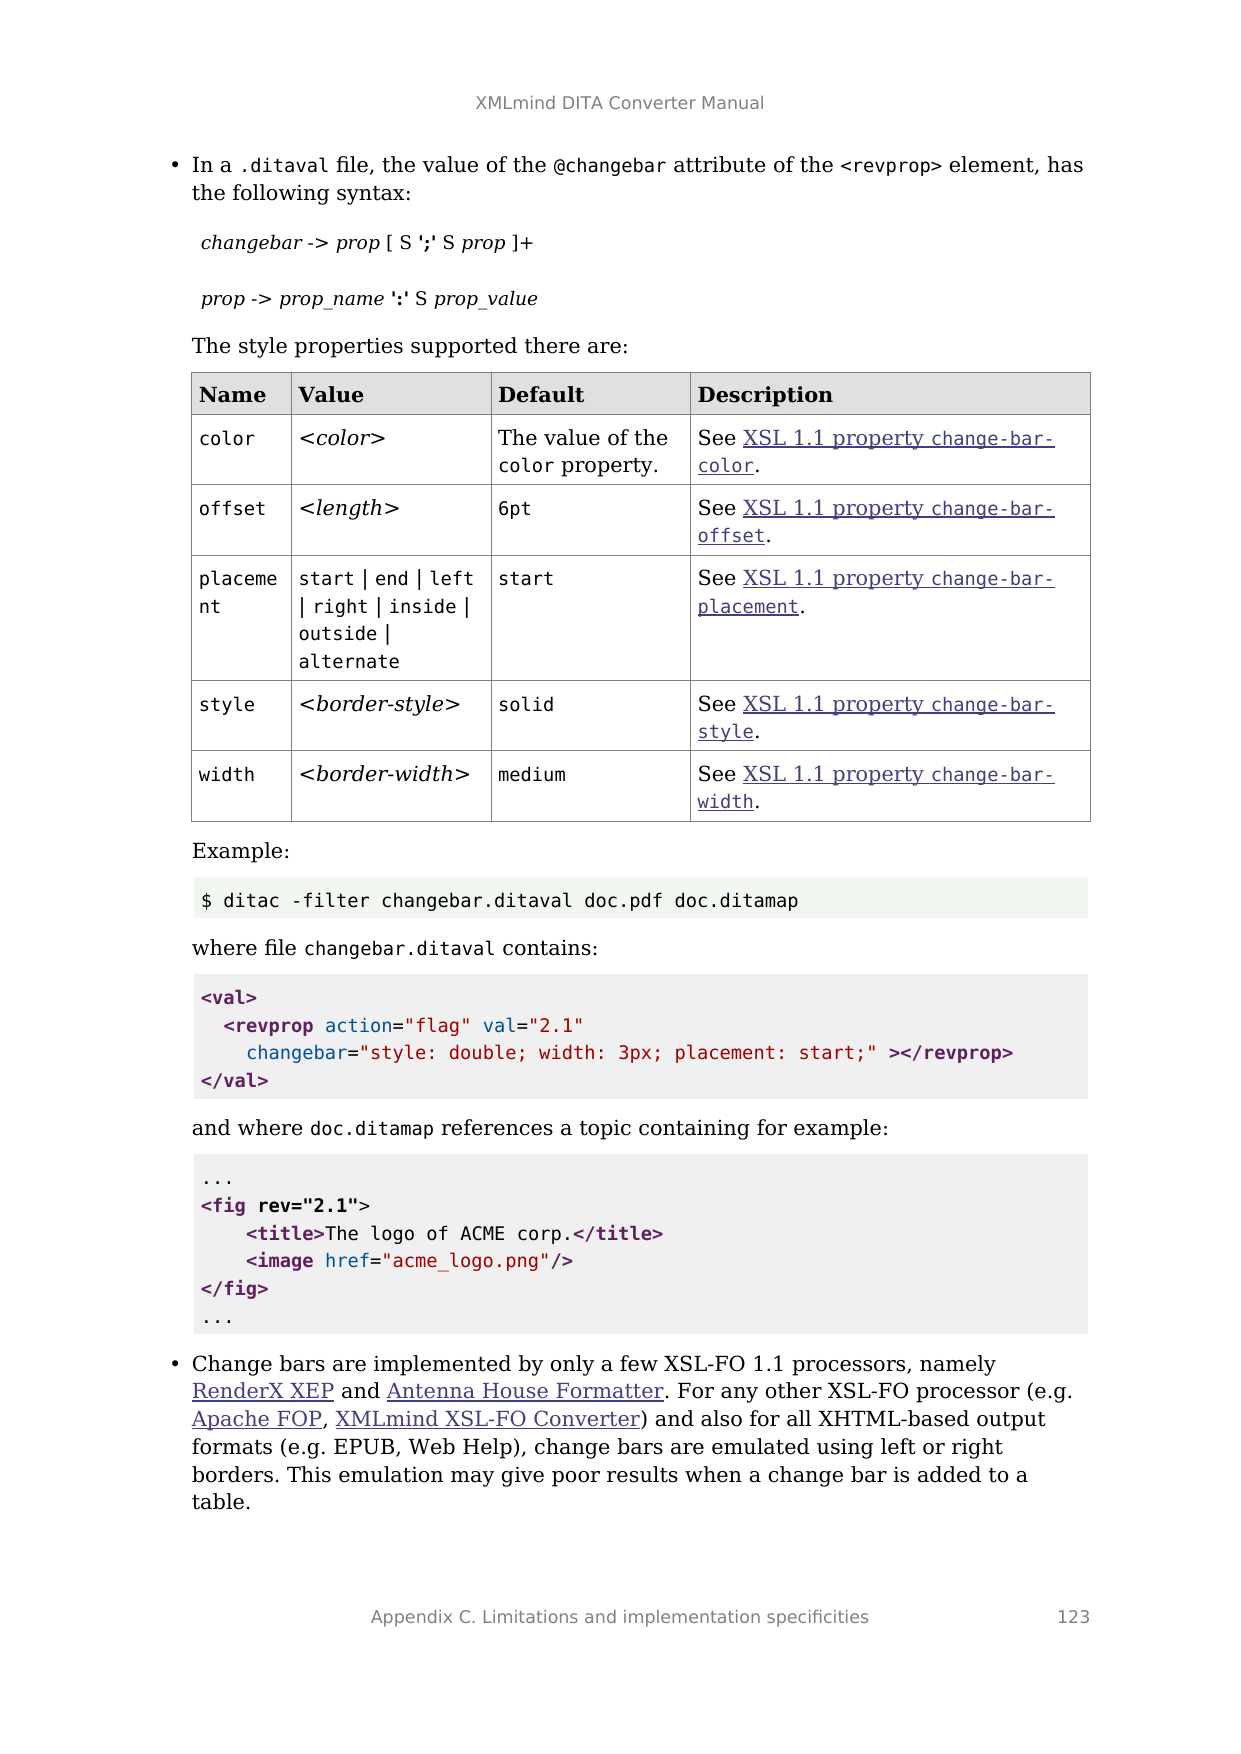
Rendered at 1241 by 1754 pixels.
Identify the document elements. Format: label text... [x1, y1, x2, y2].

table_cell medium [492, 751, 690, 821]
list Change bars are implemented by only a few XSL-FO 1.1 processors, namely RenderX XEP and Antenna House Formatter. For any other XSL-FO processor (e.g. Apache FOP, XMLmind XSL-FO Converter) and also for all XHTML-based output formats (e.g. EPUB, Web Help), change bars are emulated using left or right borders. This emulation may give poor results when a change bar is added to a table. [150, 1348, 1090, 1514]
text ... <fig rev="2.1"> <title>The logo of ACME corp.</title> <image href="acme_logo.png"/> </fig> ... [194, 1154, 1088, 1334]
table_cell 6pt [492, 485, 690, 554]
table_header Description [691, 373, 1090, 414]
table_cell <border-width> [292, 751, 491, 821]
table_cell See XSL 1.1 property change-bar-offset. [691, 485, 1090, 554]
table_cell <border-style> [292, 681, 491, 750]
text where file changebar.ditaval contains: [192, 932, 1090, 960]
table_cell width [192, 751, 291, 821]
table_cell start [492, 556, 690, 680]
table_cell style [192, 681, 291, 750]
list changebar -> prop [ S ';' S prop ]+ prop -> prop_name ':' S prop_value [152, 219, 1088, 316]
table_cell color [192, 415, 291, 484]
text Example: [192, 835, 1090, 863]
table_header Name [192, 373, 291, 414]
list In a .ditaval file, the value of the @changebar attribute of the <revprop> element, has the following syntax: [150, 150, 1090, 205]
list The style properties supported there are: [150, 330, 1090, 358]
table_cell See XSL 1.1 property change-bar-style. [691, 681, 1090, 750]
table_cell See XSL 1.1 property change-bar-width. [691, 751, 1090, 821]
table_cell <color> [292, 415, 491, 484]
table_header Value [292, 373, 491, 414]
table_cell See XSL 1.1 property change-bar-color. [691, 415, 1090, 484]
table_cell offset [192, 485, 291, 554]
table_cell solid [492, 681, 690, 750]
table_cell <length> [292, 485, 491, 554]
table_cell start | end | left | right | inside | outside | alternate [292, 556, 491, 680]
table_cell The value of the color property. [492, 415, 690, 484]
table_header Default [492, 373, 690, 414]
table_cell See XSL 1.1 property change-bar-placement. [691, 556, 1090, 680]
text $ ditac -filter changebar.ditaval doc.pdf doc.ditamap [194, 877, 1088, 918]
text <val> <revprop action="flag" val="2.1" changebar="style: double; width: 3px; placement: start;" ></revprop> </val> [194, 974, 1088, 1099]
text and where doc.ditamap references a topic containing for example: [192, 1113, 1090, 1140]
table_cell placement [192, 556, 291, 680]
